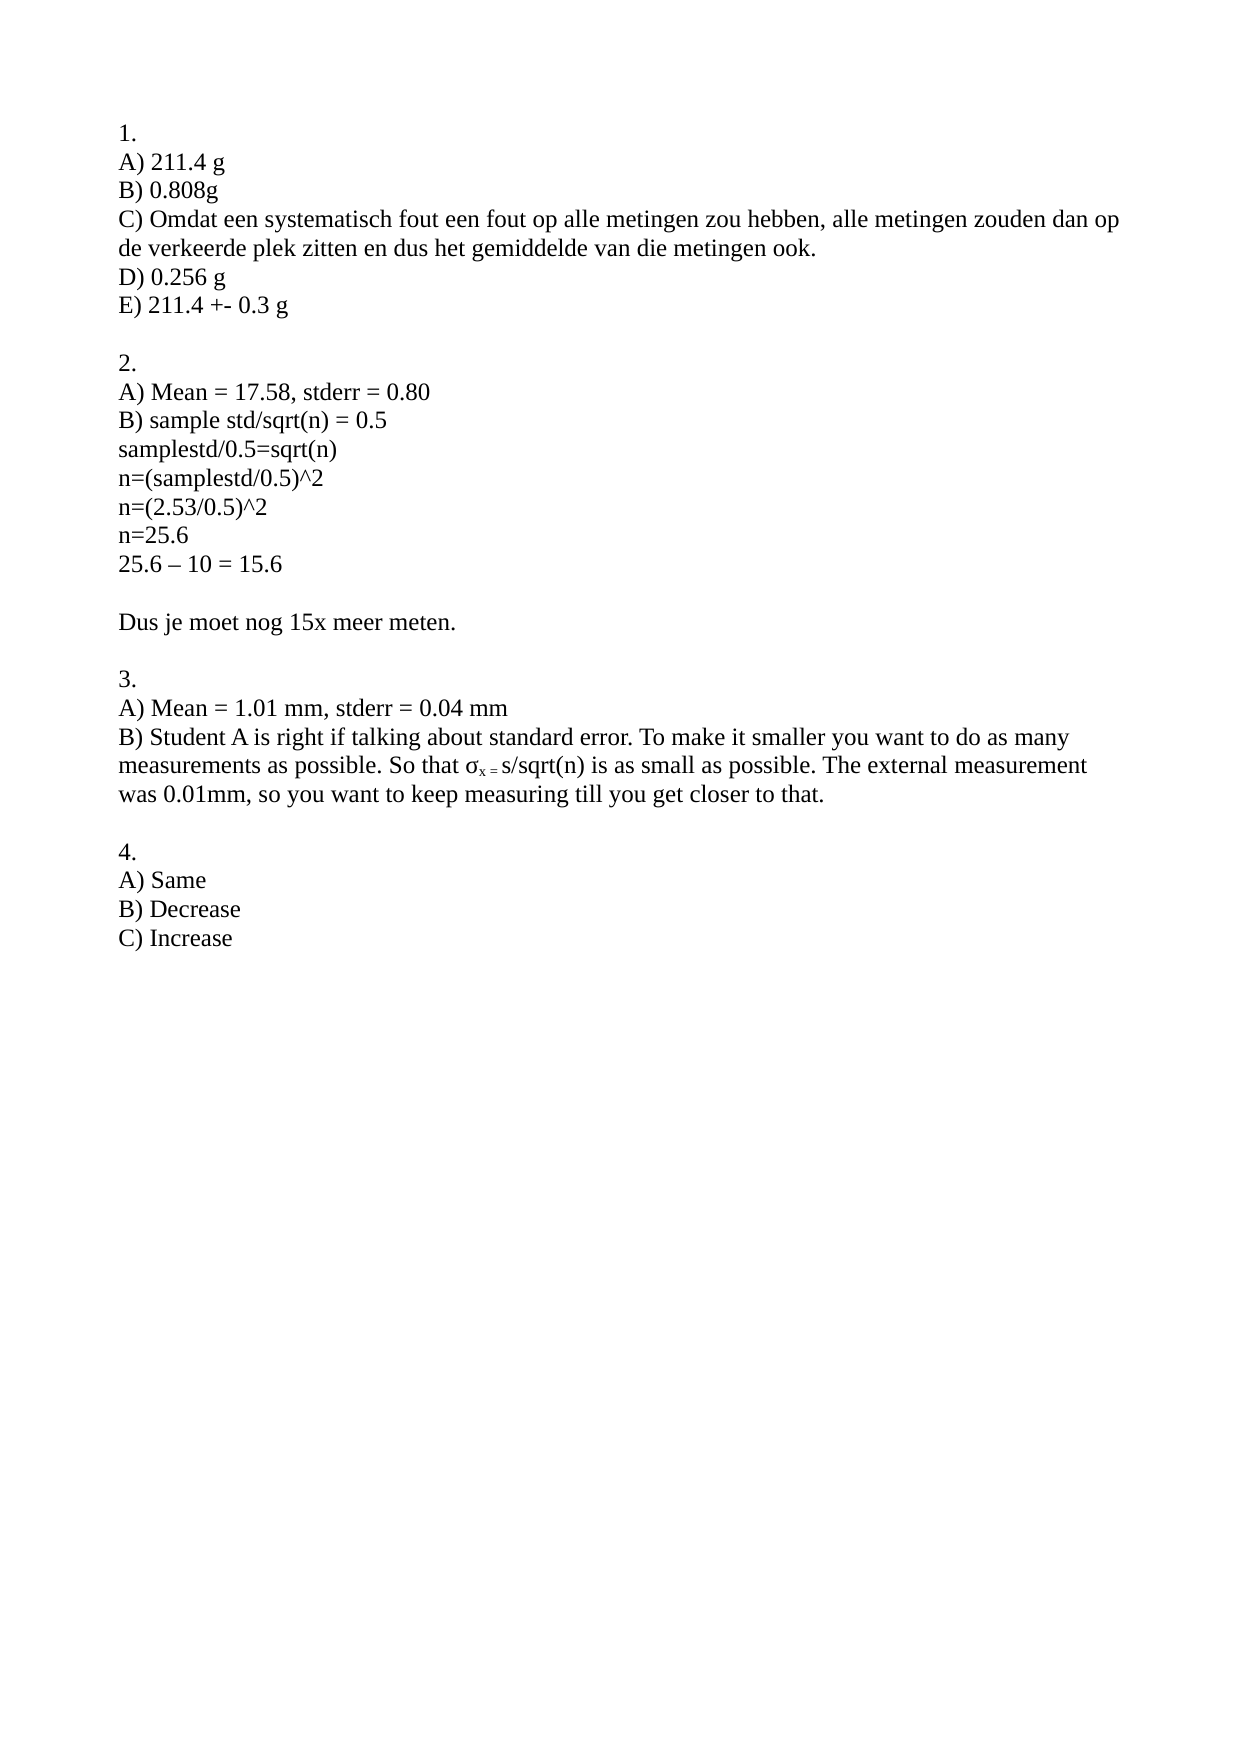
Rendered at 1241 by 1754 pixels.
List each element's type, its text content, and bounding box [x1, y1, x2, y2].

text 4. [118, 837, 1122, 866]
text 25.6 – 10 = 15.6 [118, 549, 1122, 578]
text 2. [118, 348, 1122, 377]
text A) Mean = 1.01 mm, stderr = 0.04 mm [118, 693, 1122, 722]
text n=(2.53/0.5)^2 [118, 492, 1122, 521]
text D) 0.256 g [118, 262, 1122, 291]
text n=25.6 [118, 521, 1122, 549]
text 1. [118, 118, 1122, 147]
text n=(samplestd/0.5)^2 [118, 463, 1122, 492]
text B) Student A is right if talking about standard error. To make it smaller you want to do as many measurements as possible. So that σx = s/sqrt(n) is as small as possible. The external measurement was 0.01mm, so you want to keep measuring till you get closer to that. [118, 722, 1122, 808]
text A) Same [118, 866, 1122, 894]
text A) Mean = 17.58, stderr = 0.80 [118, 377, 1122, 406]
text Dus je moet nog 15x meer meten. [118, 607, 1122, 636]
text B) sample std/sqrt(n) = 0.5 [118, 406, 1122, 434]
text B) Decrease [118, 894, 1122, 923]
text E) 211.4 +- 0.3 g [118, 291, 1122, 319]
text 3. [118, 664, 1122, 693]
text samplestd/0.5=sqrt(n) [118, 434, 1122, 463]
text A) 211.4 g [118, 147, 1122, 176]
text C) Omdat een systematisch fout een fout op alle metingen zou hebben, alle metingen zouden dan op de verkeerde plek zitten en dus het gemiddelde van die metingen ook. [118, 204, 1122, 262]
text C) Increase [118, 923, 1122, 952]
text B) 0.808g [118, 176, 1122, 204]
